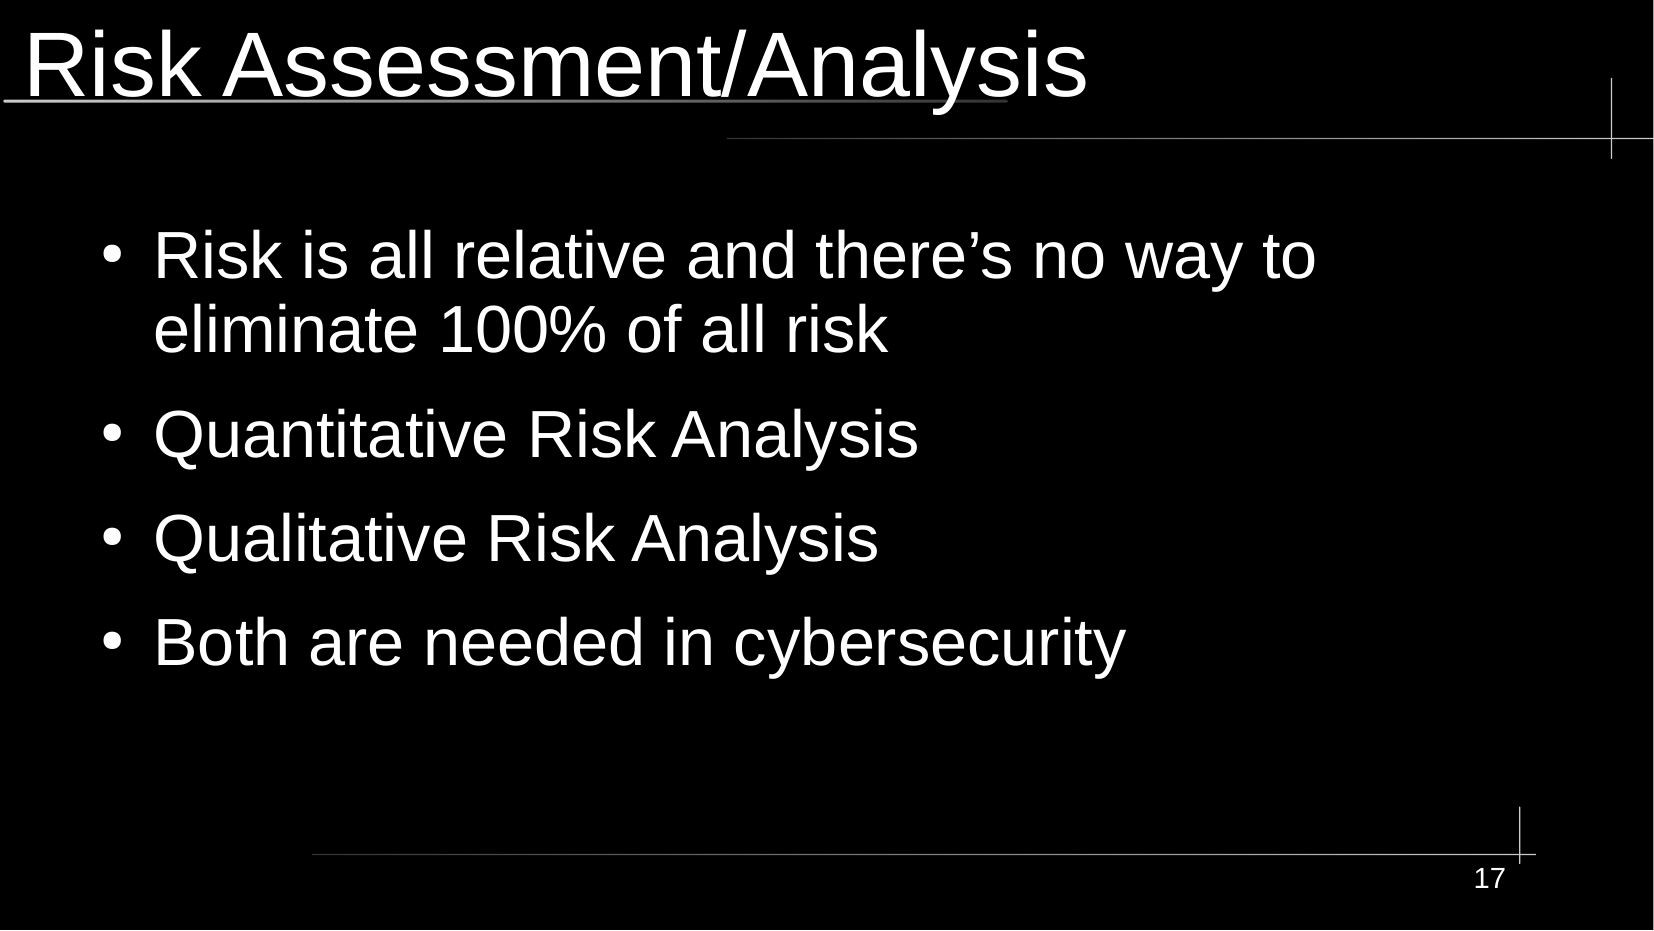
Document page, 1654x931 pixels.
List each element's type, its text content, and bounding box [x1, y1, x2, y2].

title Risk Assessment/Analysis [23, 11, 1589, 119]
list Risk is all relative and there’s no way to eliminate 100% of all risk Quantitative Risk Analysis Qualitative Risk Analysis Both are needed in cybersecurity [82, 217, 1571, 863]
